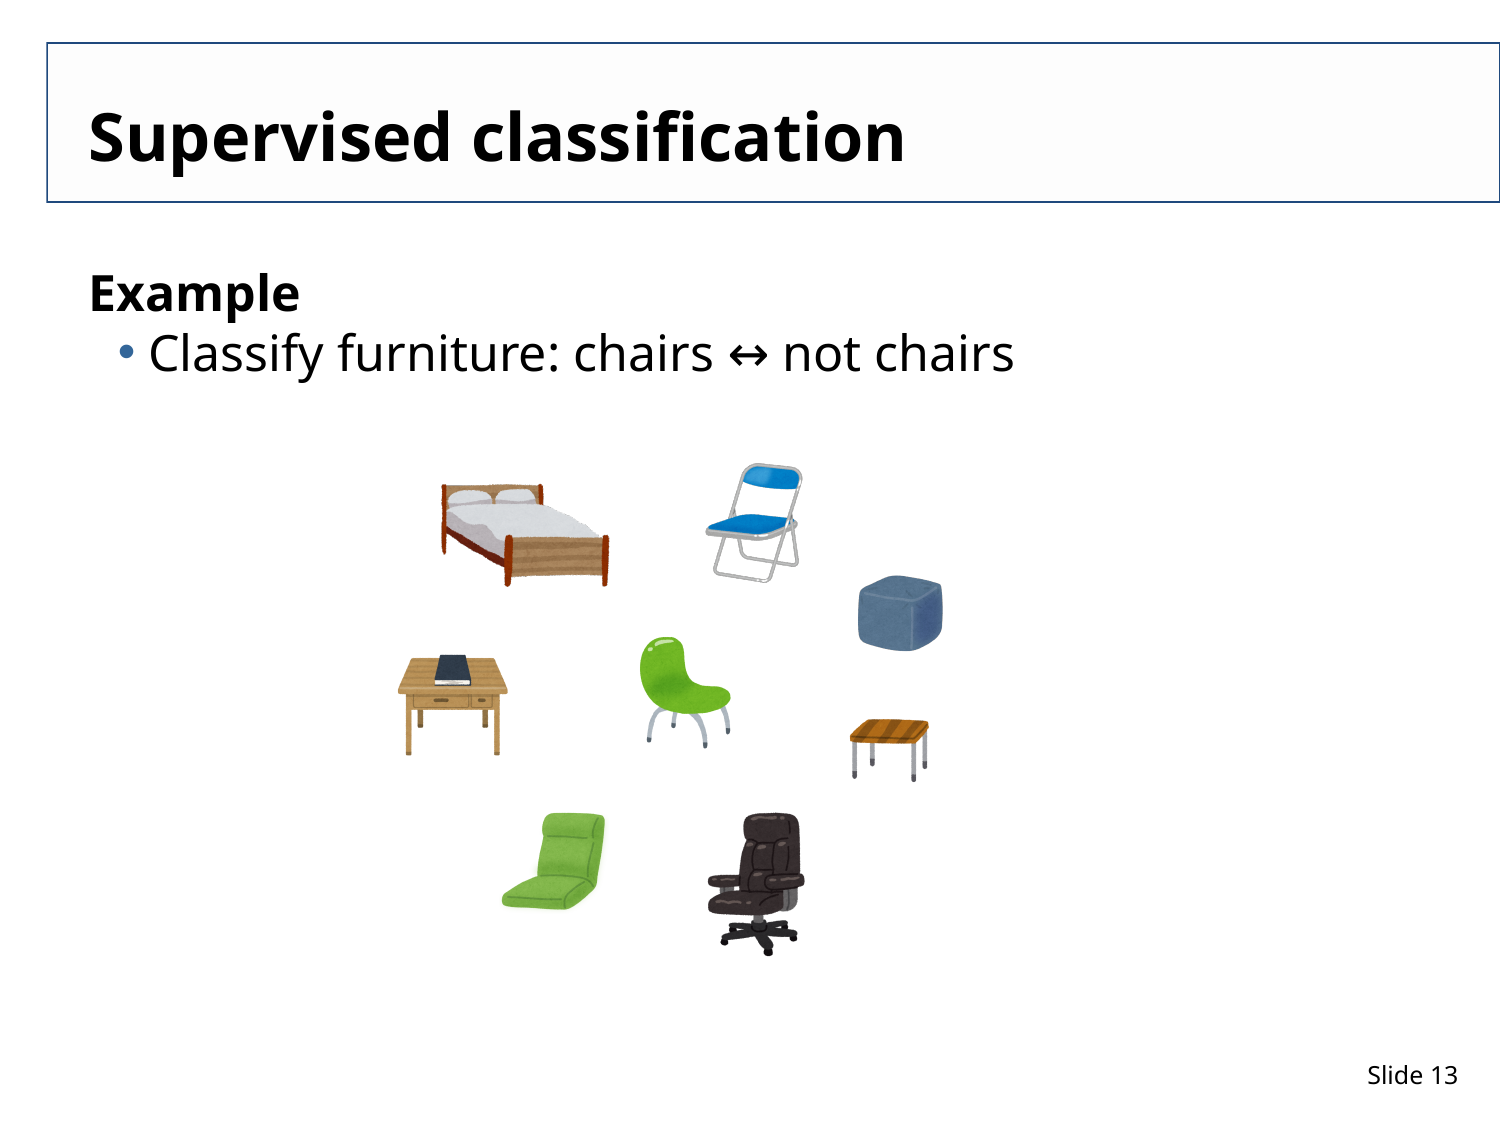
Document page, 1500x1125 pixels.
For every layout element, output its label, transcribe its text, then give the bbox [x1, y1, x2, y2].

picture [499, 805, 609, 916]
picture [839, 569, 946, 784]
picture [390, 640, 515, 766]
text_box Example Classify furniture: chairs ↔ not chairs [88, 260, 1435, 1029]
picture [699, 461, 811, 586]
picture [424, 449, 620, 598]
picture [636, 634, 736, 751]
text_box Supervised classification [88, 42, 1469, 176]
picture [694, 807, 819, 961]
